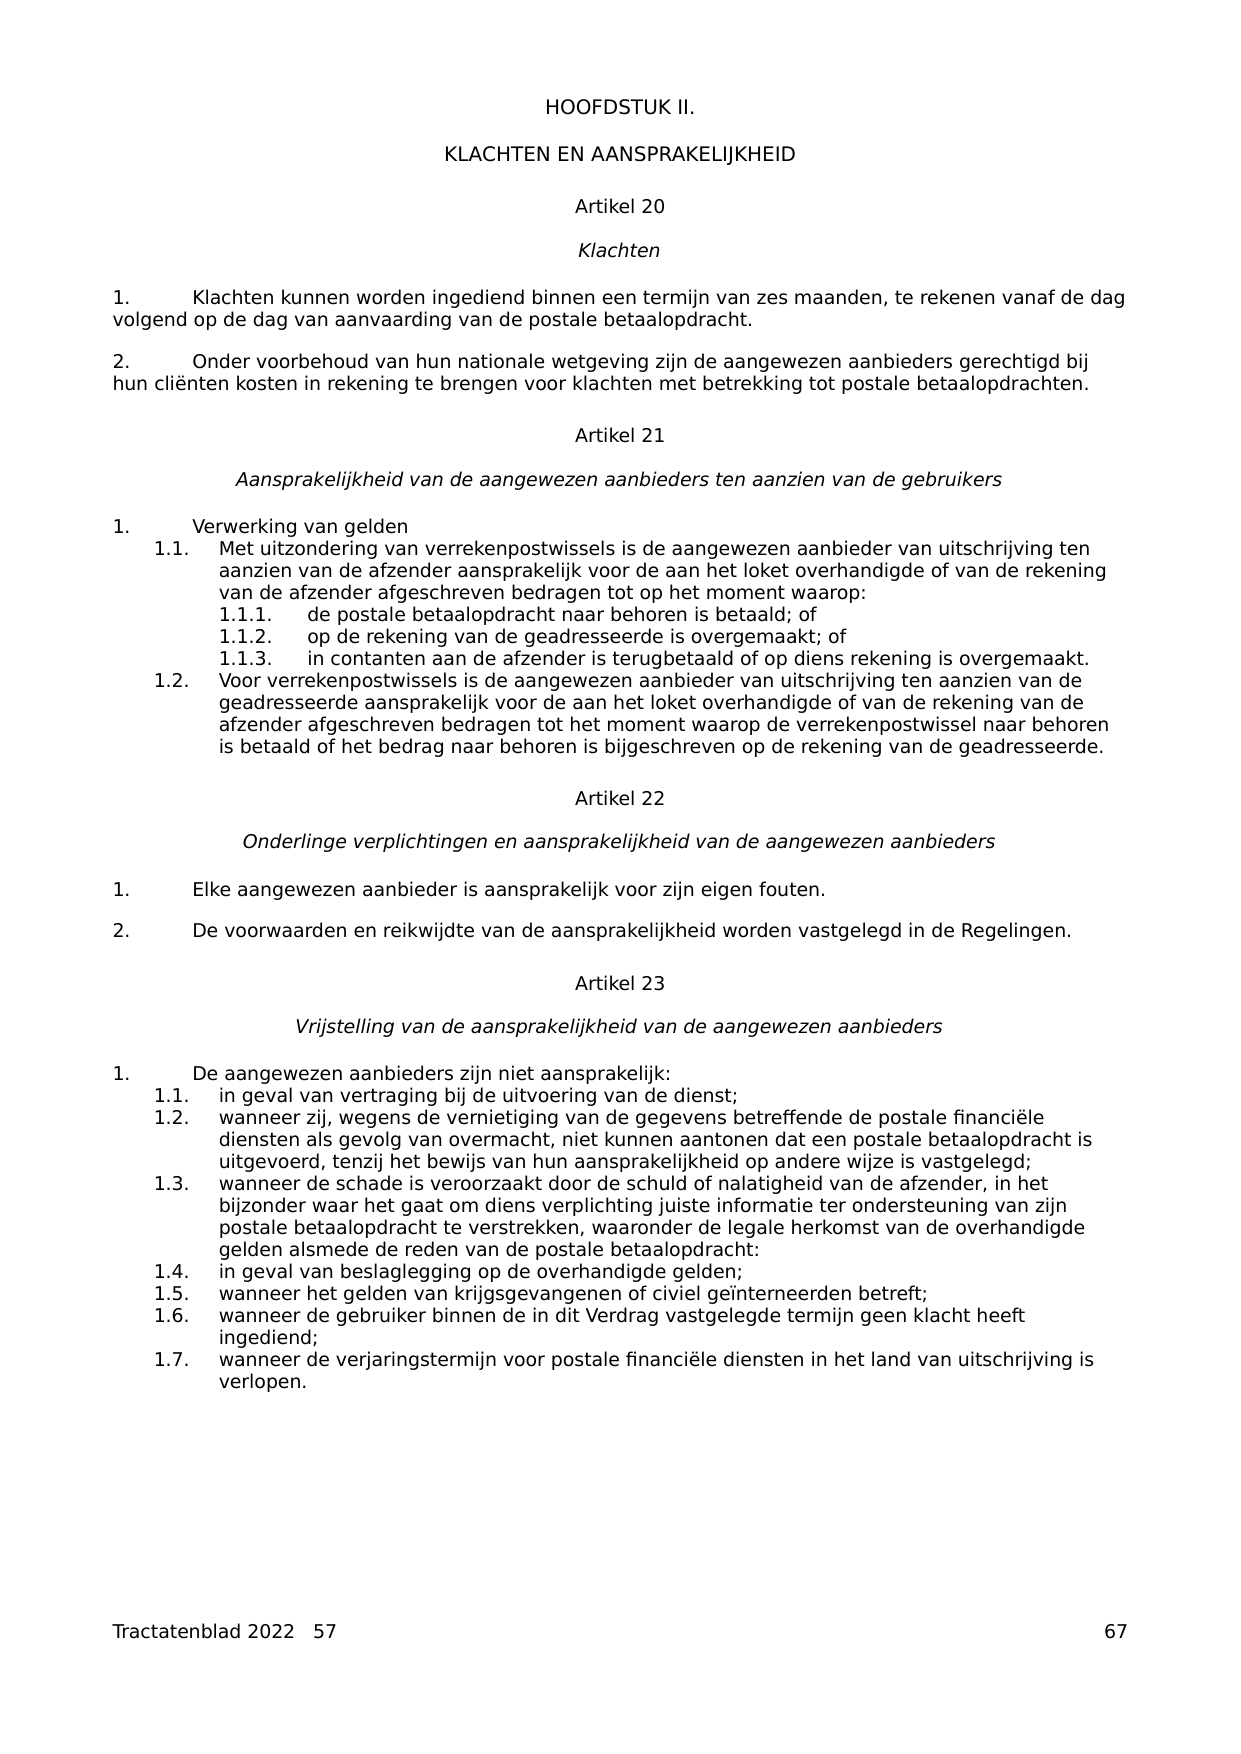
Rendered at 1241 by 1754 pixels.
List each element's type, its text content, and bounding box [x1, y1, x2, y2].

text 2. Onder voorbehoud van hun nationale wetgeving zijn de aangewezen aanbieders gerechtigd bij hun cliënten kosten in rekening te brengen voor klachten met betrekking tot postale betaalopdrachten. [112, 351, 1128, 395]
text 1.1.3. in contanten aan de afzender is terugbetaald of op diens rekening is overgemaakt. [218, 648, 1128, 669]
text 1.1.2. op de rekening van de geadresseerde is overgemaakt; of [218, 626, 1128, 648]
text 1.2. wanneer zij, wegens de vernietiging van de gegevens betreffende de postale financiële diensten als gevolg van overmacht, niet kunnen aantonen dat een postale betaalopdracht is uitgevoerd, tenzij het bewijs van hun aansprakelijkheid op andere wijze is vastgelegd; [153, 1107, 1128, 1173]
text 1.3. wanneer de schade is veroorzaakt door de schuld of nalatigheid van de afzender, in het bijzonder waar het gaat om diens verplichting juiste informatie ter ondersteuning van zijn postale betaalopdracht te verstrekken, waaronder de legale herkomst van de overhandigde gelden alsmede de reden van de postale betaalopdracht: [153, 1173, 1128, 1261]
text 1. Verwerking van gelden [112, 516, 1128, 538]
text 1.1. in geval van vertraging bij de uitvoering van de dienst; [153, 1085, 1128, 1107]
subtitle Artikel 20 Klachten [112, 196, 1128, 262]
subtitle Artikel 21 Aansprakelijkheid van de aangewezen aanbieders ten aanzien van de gebruikers [112, 425, 1128, 491]
text 1.7. wanneer de verjaringstermijn voor postale financiële diensten in het land van uitschrijving is verlopen. [153, 1349, 1128, 1393]
text 1.6. wanneer de gebruiker binnen de in dit Verdrag vastgelegde termijn geen klacht heeft ingediend; [153, 1305, 1128, 1349]
text 1. Elke aangewezen aanbieder is aansprakelijk voor zijn eigen fouten. [112, 878, 1128, 900]
subtitle Artikel 23 Vrijstelling van de aansprakelijkheid van de aangewezen aanbieders [112, 972, 1128, 1038]
text 1. De aangewezen aanbieders zijn niet aansprakelijk: [112, 1063, 1128, 1085]
subtitle HOOFDSTUK II. KLACHTEN EN AANSPRAKELIJKHEID [112, 96, 1128, 166]
text 1.5. wanneer het gelden van krijgsgevangenen of civiel geïnterneerden betreft; [153, 1283, 1128, 1305]
text 1. Klachten kunnen worden ingediend binnen een termijn van zes maanden, te rekenen vanaf de dag volgend op de dag van aanvaarding van de postale betaalopdracht. [112, 287, 1128, 331]
text 1.2. Voor verrekenpostwissels is de aangewezen aanbieder van uitschrijving ten aanzien van de geadresseerde aansprakelijk voor de aan het loket overhandigde of van de rekening van de afzender afgeschreven bedragen tot het moment waarop de verrekenpostwissel naar behoren is betaald of het bedrag naar behoren is bijgeschreven op de rekening van de geadresseerde. [153, 669, 1128, 757]
text 1.1.1. de postale betaalopdracht naar behoren is betaald; of [218, 604, 1128, 626]
text 2. De voorwaarden en reikwijdte van de aansprakelijkheid worden vastgelegd in de Regelingen. [112, 920, 1128, 942]
text 1.4. in geval van beslaglegging op de overhandigde gelden; [153, 1261, 1128, 1283]
subtitle Artikel 22 Onderlinge verplichtingen en aansprakelijkheid van de aangewezen aanbieders [112, 787, 1128, 853]
text 1.1. Met uitzondering van verrekenpostwissels is de aangewezen aanbieder van uitschrijving ten aanzien van de afzender aansprakelijk voor de aan het loket overhandigde of van de rekening van de afzender afgeschreven bedragen tot op het moment waarop: [153, 538, 1128, 604]
